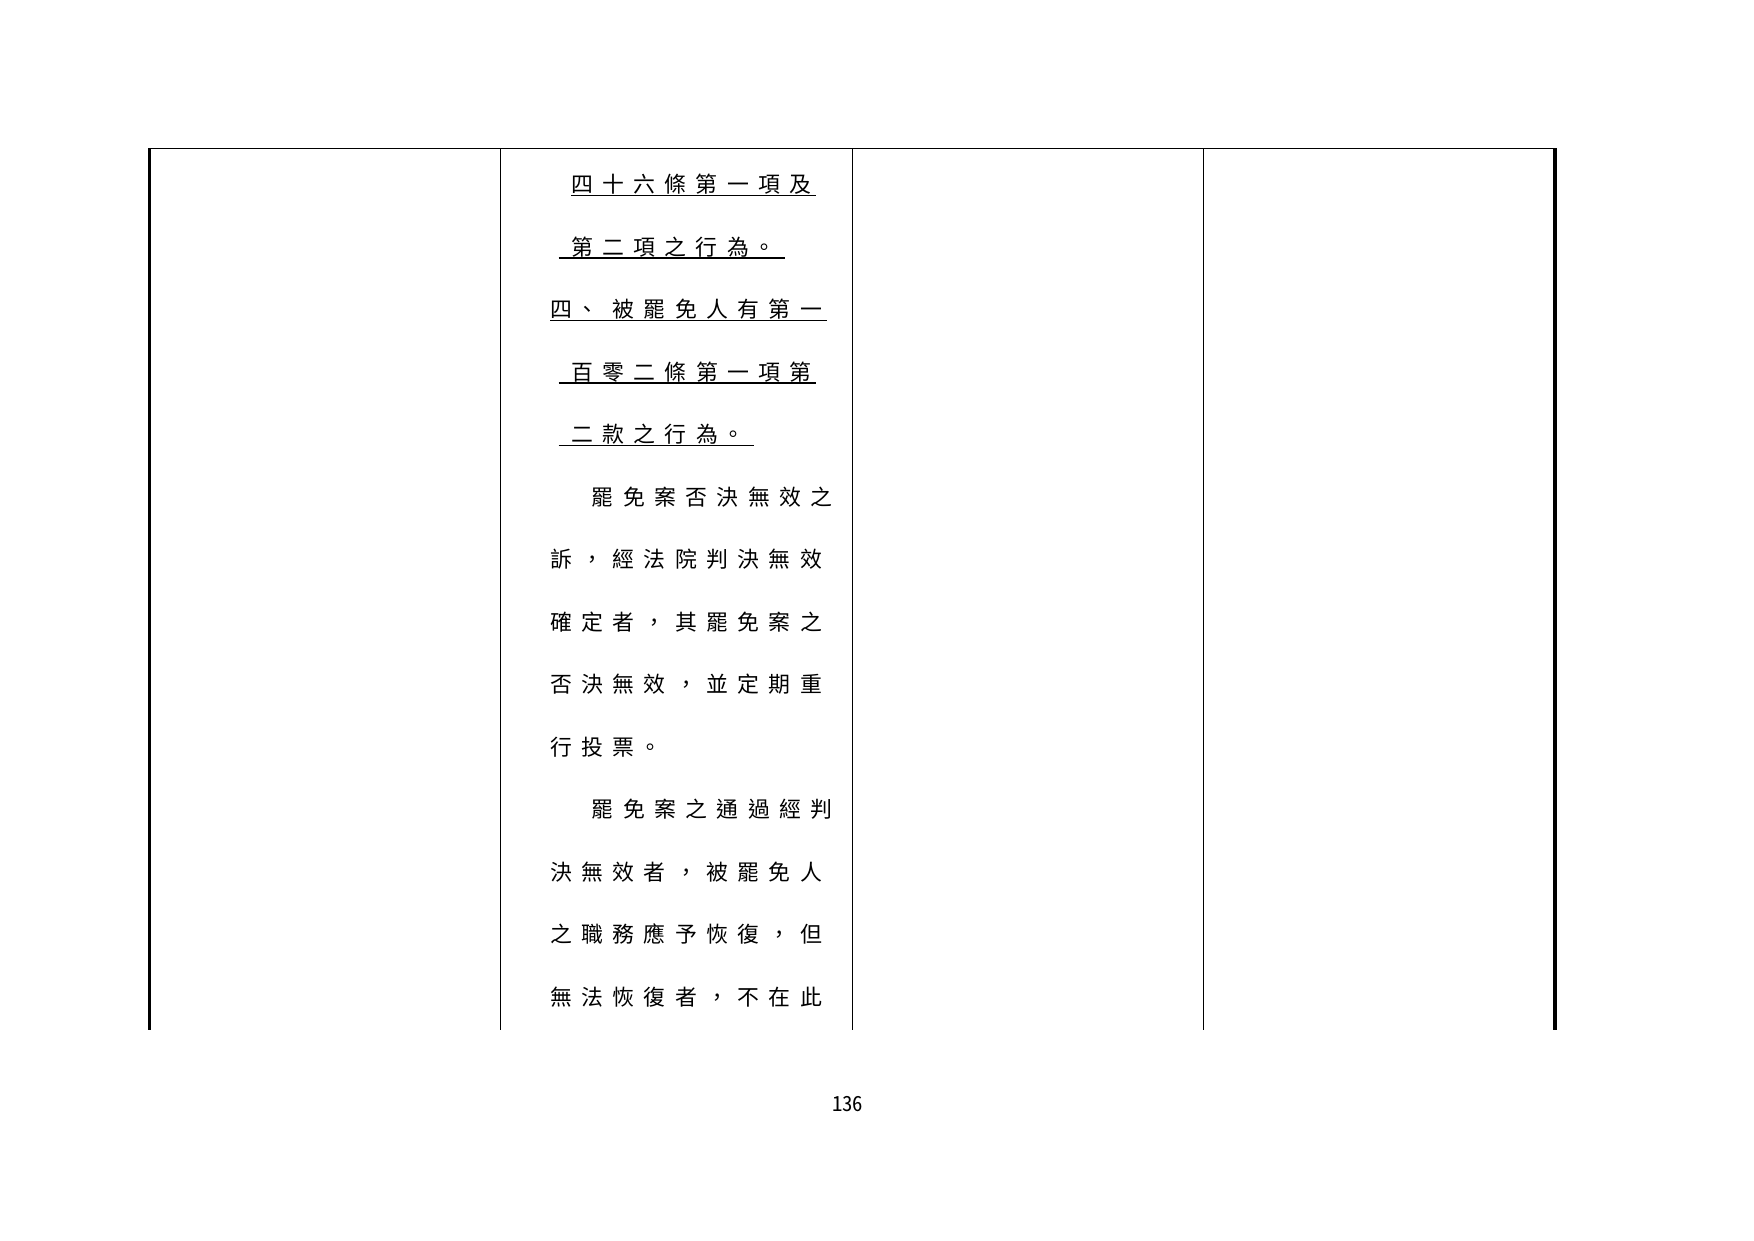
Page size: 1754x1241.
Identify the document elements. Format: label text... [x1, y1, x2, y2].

table_cell [853, 149, 1203, 1030]
table_cell 四十六條第一項及第二項之行為。 四、被罷免人有第一百零二條第一項第二款之行為。 罷免案否決無效之訴，經法院判決無效確定者，其罷免案之否決無效，並定期重行投票。 罷免案之通過經判決無效者，被罷免人之職務應予恢復，但無法恢復者，不在此 [501, 149, 852, 1030]
table_cell [1204, 149, 1553, 1030]
table_cell [151, 149, 500, 1030]
